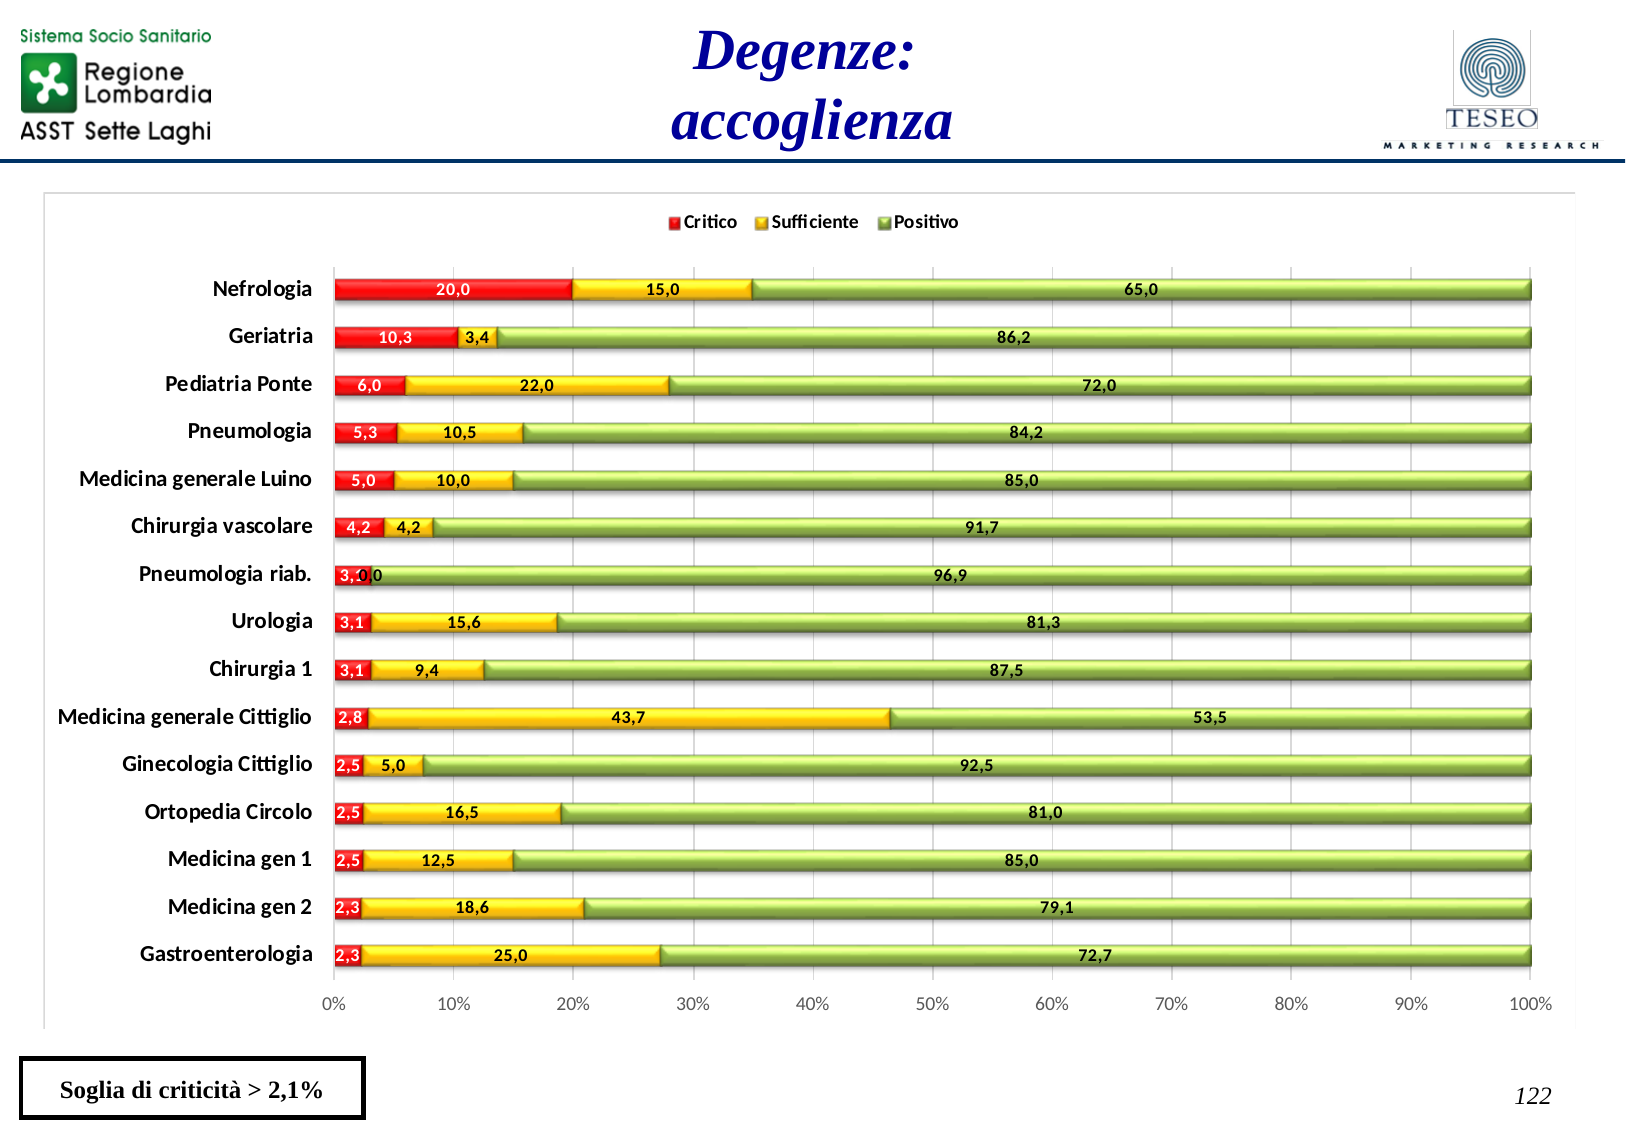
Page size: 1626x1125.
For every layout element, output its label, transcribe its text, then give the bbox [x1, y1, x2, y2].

picture [21, 26, 211, 148]
text_box Soglia di criticità > 2,1% [21, 1058, 364, 1118]
picture [43, 192, 1576, 1029]
picture [1381, 30, 1604, 149]
text_box Degenze: accoglienza [268, 18, 1356, 144]
